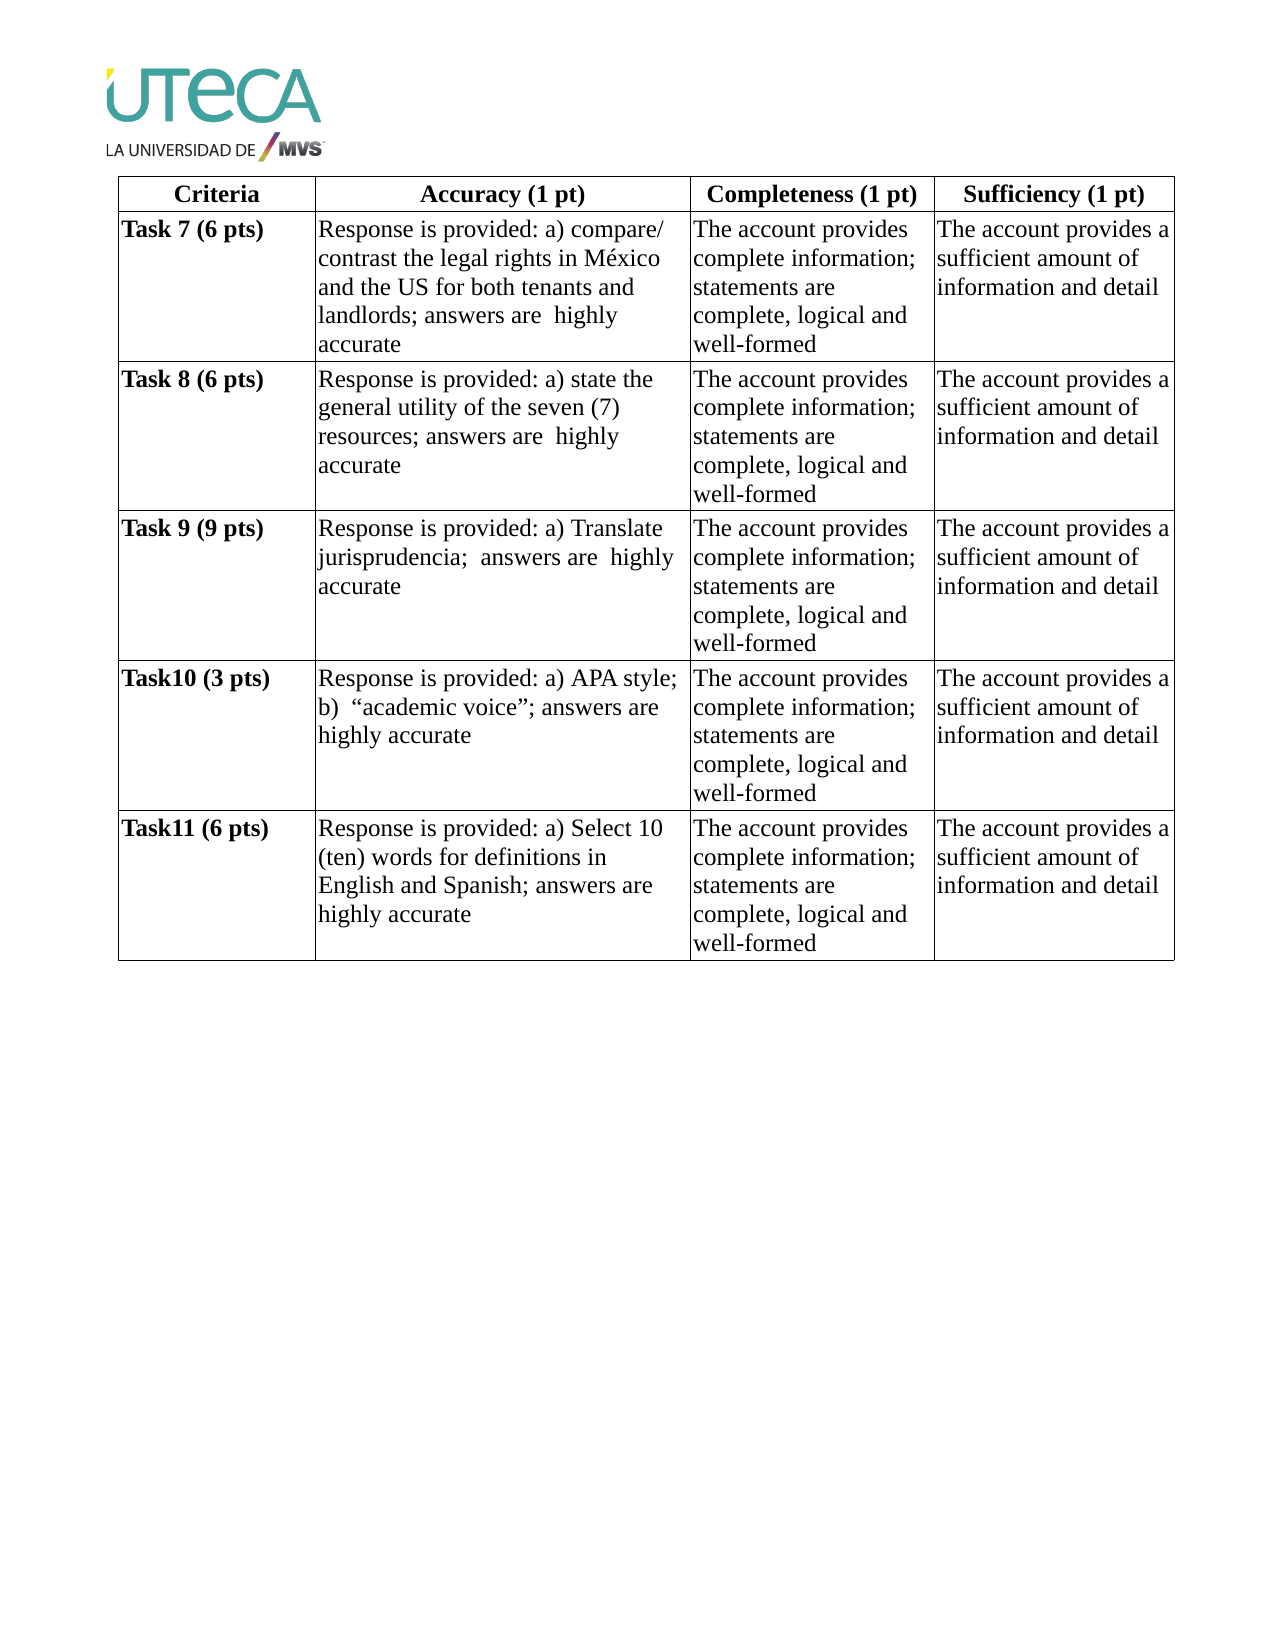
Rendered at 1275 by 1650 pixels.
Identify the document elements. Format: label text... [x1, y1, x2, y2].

table_cell The account provides complete information; statements are complete, logical and well-formed [691, 811, 934, 959]
table_header Sufficiency (1 pt) [935, 177, 1174, 211]
table_cell Task11 (6 pts) [119, 811, 315, 959]
table_cell Task 9 (9 pts) [119, 511, 315, 660]
table_cell The account provides a sufficient amount of information and detail [935, 661, 1174, 810]
picture [104, 64, 328, 166]
table_cell Response is provided: a) APA style; b) “academic voice”; answers are highly accurate [316, 661, 690, 810]
table_cell Response is provided: a) state the general utility of the seven (7) resources; answers are highly accurate [316, 362, 690, 510]
table_cell Task10 (3 pts) [119, 661, 315, 810]
table_cell The account provides complete information; statements are complete, logical and well-formed [691, 212, 934, 361]
table_cell The account provides a sufficient amount of information and detail [935, 212, 1174, 361]
table_cell The account provides a sufficient amount of information and detail [935, 811, 1174, 959]
table_cell The account provides complete information; statements are complete, logical and well-formed [691, 511, 934, 660]
table_cell The account provides a sufficient amount of information and detail [935, 362, 1174, 510]
table_cell The account provides a sufficient amount of information and detail [935, 511, 1174, 660]
table_cell Task 7 (6 pts) [119, 212, 315, 361]
table_cell Response is provided: a) Translate jurisprudencia; answers are highly accurate [316, 511, 690, 660]
table_header Completeness (1 pt) [691, 177, 934, 211]
table_header Accuracy (1 pt) [316, 177, 690, 211]
table_cell The account provides complete information; statements are complete, logical and well-formed [691, 362, 934, 510]
table_cell Task 8 (6 pts) [119, 362, 315, 510]
table_cell The account provides complete information; statements are complete, logical and well-formed [691, 661, 934, 810]
table_cell Response is provided: a) Select 10 (ten) words for definitions in English and Spanish; answers are highly accurate [316, 811, 690, 959]
table_cell Response is provided: a) compare/ contrast the legal rights in México and the US for both tenants and landlords; answers are highly accurate [316, 212, 690, 361]
table_header Criteria [119, 177, 315, 211]
